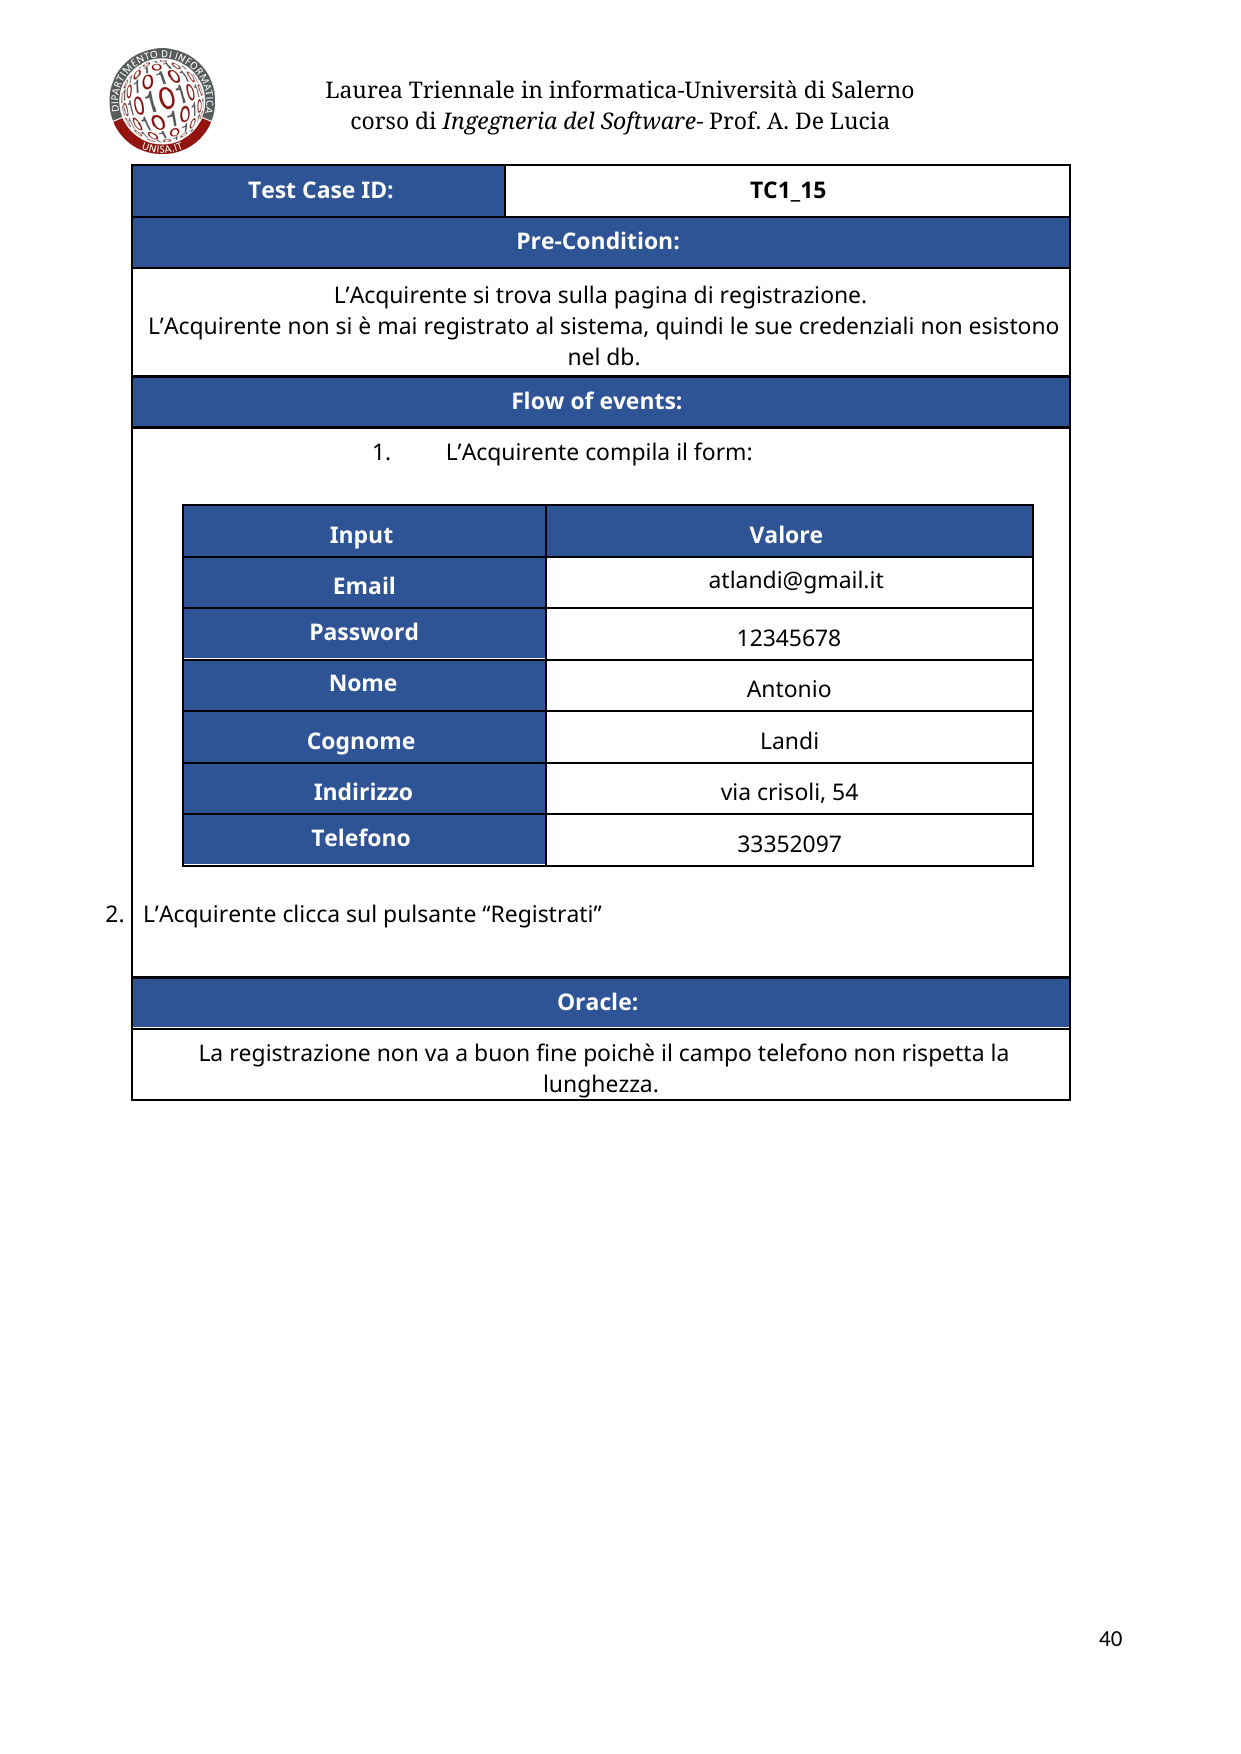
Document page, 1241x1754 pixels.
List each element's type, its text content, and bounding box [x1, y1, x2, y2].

table_cell Landi [547, 712, 1032, 762]
table_header Valore [547, 506, 1032, 556]
table_cell 33352097 [547, 815, 1032, 864]
table_cell Telefono [184, 815, 545, 864]
table_cell 12345678 [547, 609, 1032, 658]
table_cell L’Acquirente si trova sulla pagina di registrazione. L’Acquirente non si è mai registrato al sistema, quindi le sue credenziali non esistono nel db. [133, 269, 1069, 375]
table_cell Email [184, 558, 545, 607]
table_cell Pre-Condition: [133, 218, 1069, 267]
table_cell Cognome [184, 712, 545, 762]
table_cell atlandi@gmail.it [547, 558, 1032, 607]
table_cell Oracle: [133, 979, 1069, 1027]
table_header TC1_15 [506, 166, 1069, 216]
table_cell Password [184, 609, 545, 658]
table_cell via crisoli, 54 [547, 764, 1032, 813]
table_cell Indirizzo [184, 764, 545, 813]
table_cell La registrazione non va a buon fine poichè il campo telefono non rispetta la lunghezza. [133, 1030, 1069, 1099]
table_header Test Case ID: [133, 166, 504, 216]
table_cell L’Acquirente compila il form: L’Acquirente clicca sul pulsante “Registrati” [133, 429, 1069, 976]
table_cell Antonio [547, 661, 1032, 710]
table_cell Flow of events: [133, 378, 1069, 426]
table_header Input [184, 506, 545, 556]
table_cell Nome [184, 661, 545, 710]
